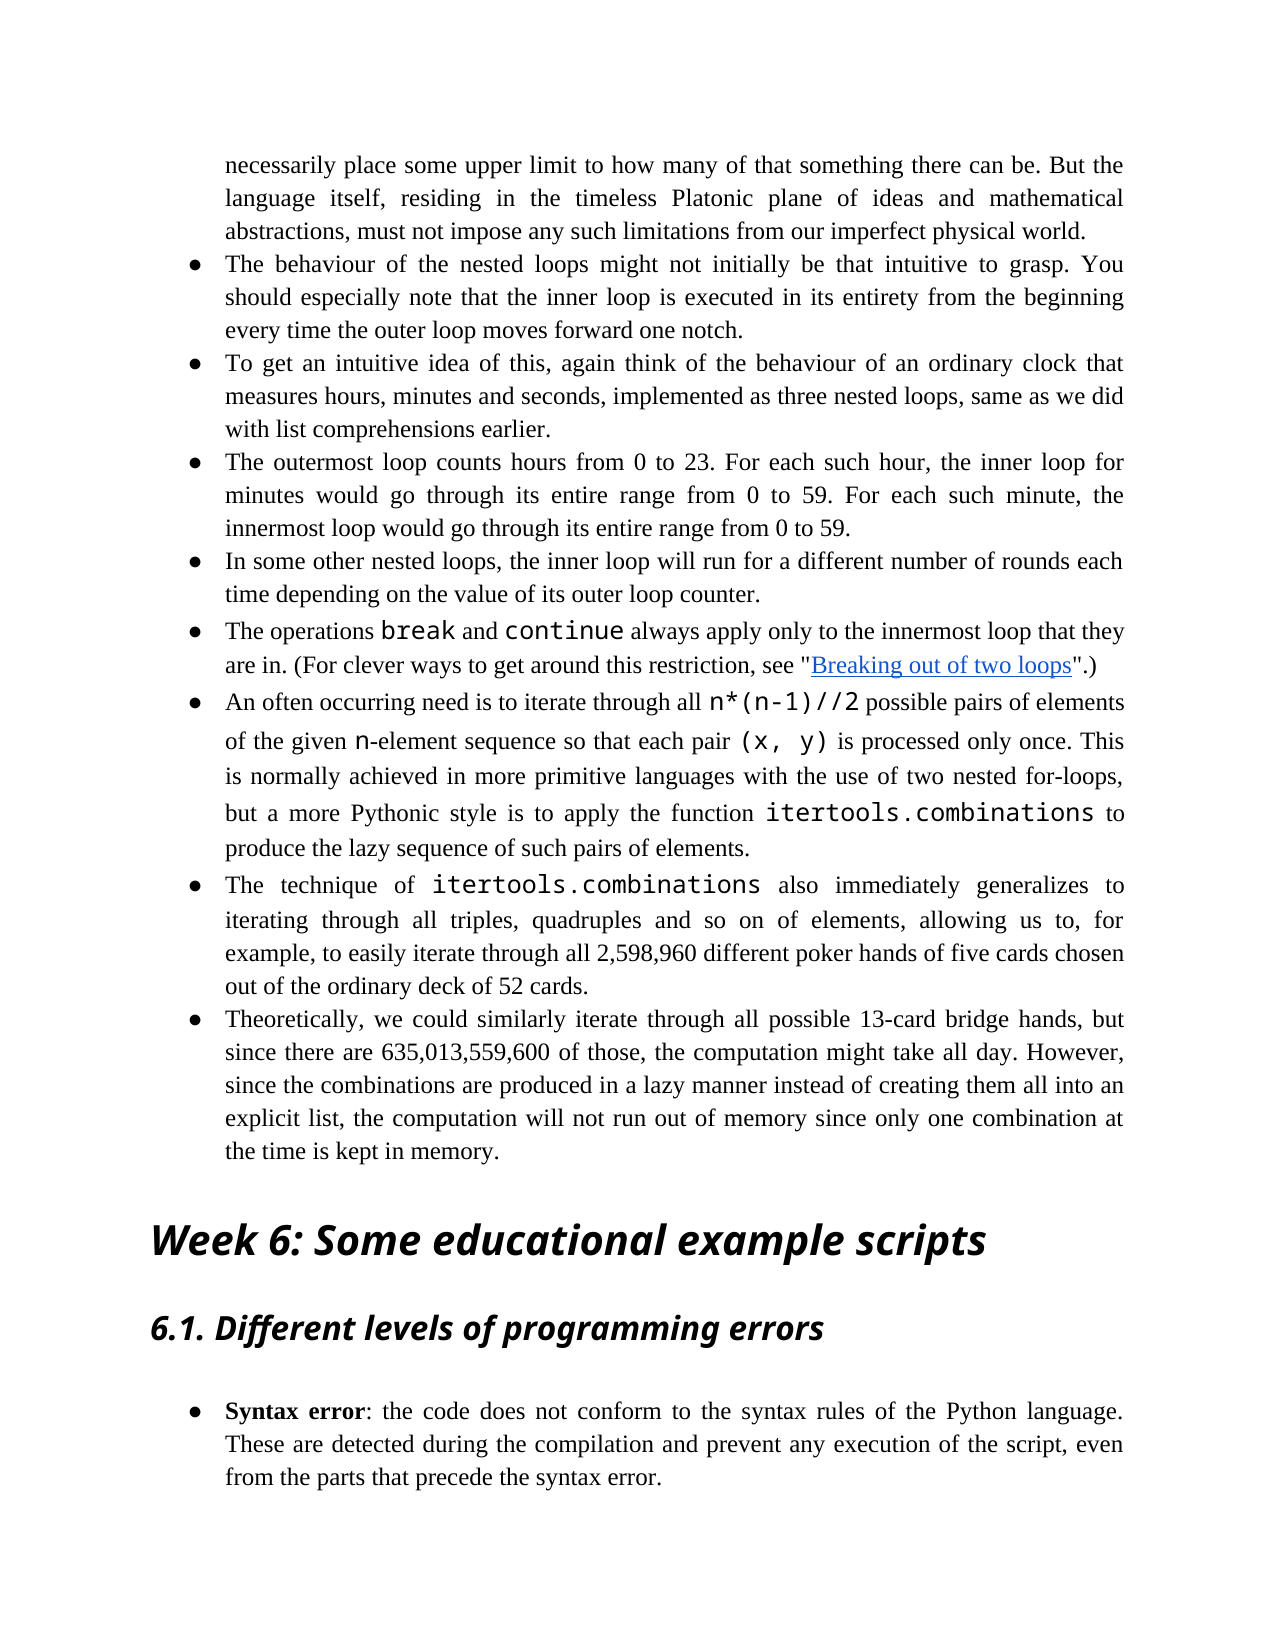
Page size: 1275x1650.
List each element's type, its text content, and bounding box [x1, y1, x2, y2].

subtitle Week 6: Some educational example scripts [150, 1211, 1125, 1267]
subtitle 6.1. Different levels of programming errors [150, 1305, 1125, 1350]
list The outermost loop counts hours from 0 to 23. For each such hour, the inner loop for minutes would go through its entire range from 0 to 59. For each such minute, the innermost loop would go through its entire range from 0 to 59. [187, 447, 1125, 542]
list To get an intuitive idea of this, again think of the behaviour of an ordinary clock that measures hours, minutes and seconds, implemented as three nested loops, same as we did with list comprehensions earlier. [187, 348, 1125, 443]
list Theoretically, we could similarly iterate through all possible 13-card bridge hands, but since there are 635,013,559,600 of those, the computation might take all day. However, since the combinations are produced in a lazy manner instead of creating them all into an explicit list, the computation will not run out of memory since only one combination at the time is kept in memory. [187, 1004, 1125, 1164]
list In some other nested loops, the inner loop will run for a different number of rounds each time depending on the value of its outer loop counter. [187, 546, 1125, 608]
list The behaviour of the nested loops might not initially be that intuitive to grasp. You should especially note that the inner loop is executed in its entirety from the beginning every time the outer loop moves forward one notch. [187, 249, 1125, 344]
list An often occurring need is to iterate through all n*(n-1)//2 possible pairs of elements of the given n-element sequence so that each pair (x, y) is processed only once. This is normally achieved in more primitive languages with the use of two nested for-loops, but a more Pythonic style is to apply the function itertools.combinations to produce the lazy sequence of such pairs of elements. [187, 684, 1125, 862]
list necessarily place some upper limit to how many of that something there can be. But the language itself, residing in the timeless Platonic plane of ideas and mathematical abstractions, must not impose any such limitations from our imperfect physical world. [187, 150, 1125, 245]
list Syntax error: the code does not conform to the syntax rules of the Python language. These are detected during the compilation and prevent any execution of the script, even from the parts that precede the syntax error. [187, 1396, 1125, 1491]
list The technique of itertools.combinations also immediately generalizes to iterating through all triples, quadruples and so on of elements, allowing us to, for example, to easily iterate through all 2,598,960 different poker hands of five cards chosen out of the ordinary deck of 52 cards. [187, 866, 1125, 999]
list The operations break and continue always apply only to the innermost loop that they are in. (For clever ways to get around this restriction, see "Breaking out of two loops".) [187, 612, 1125, 679]
